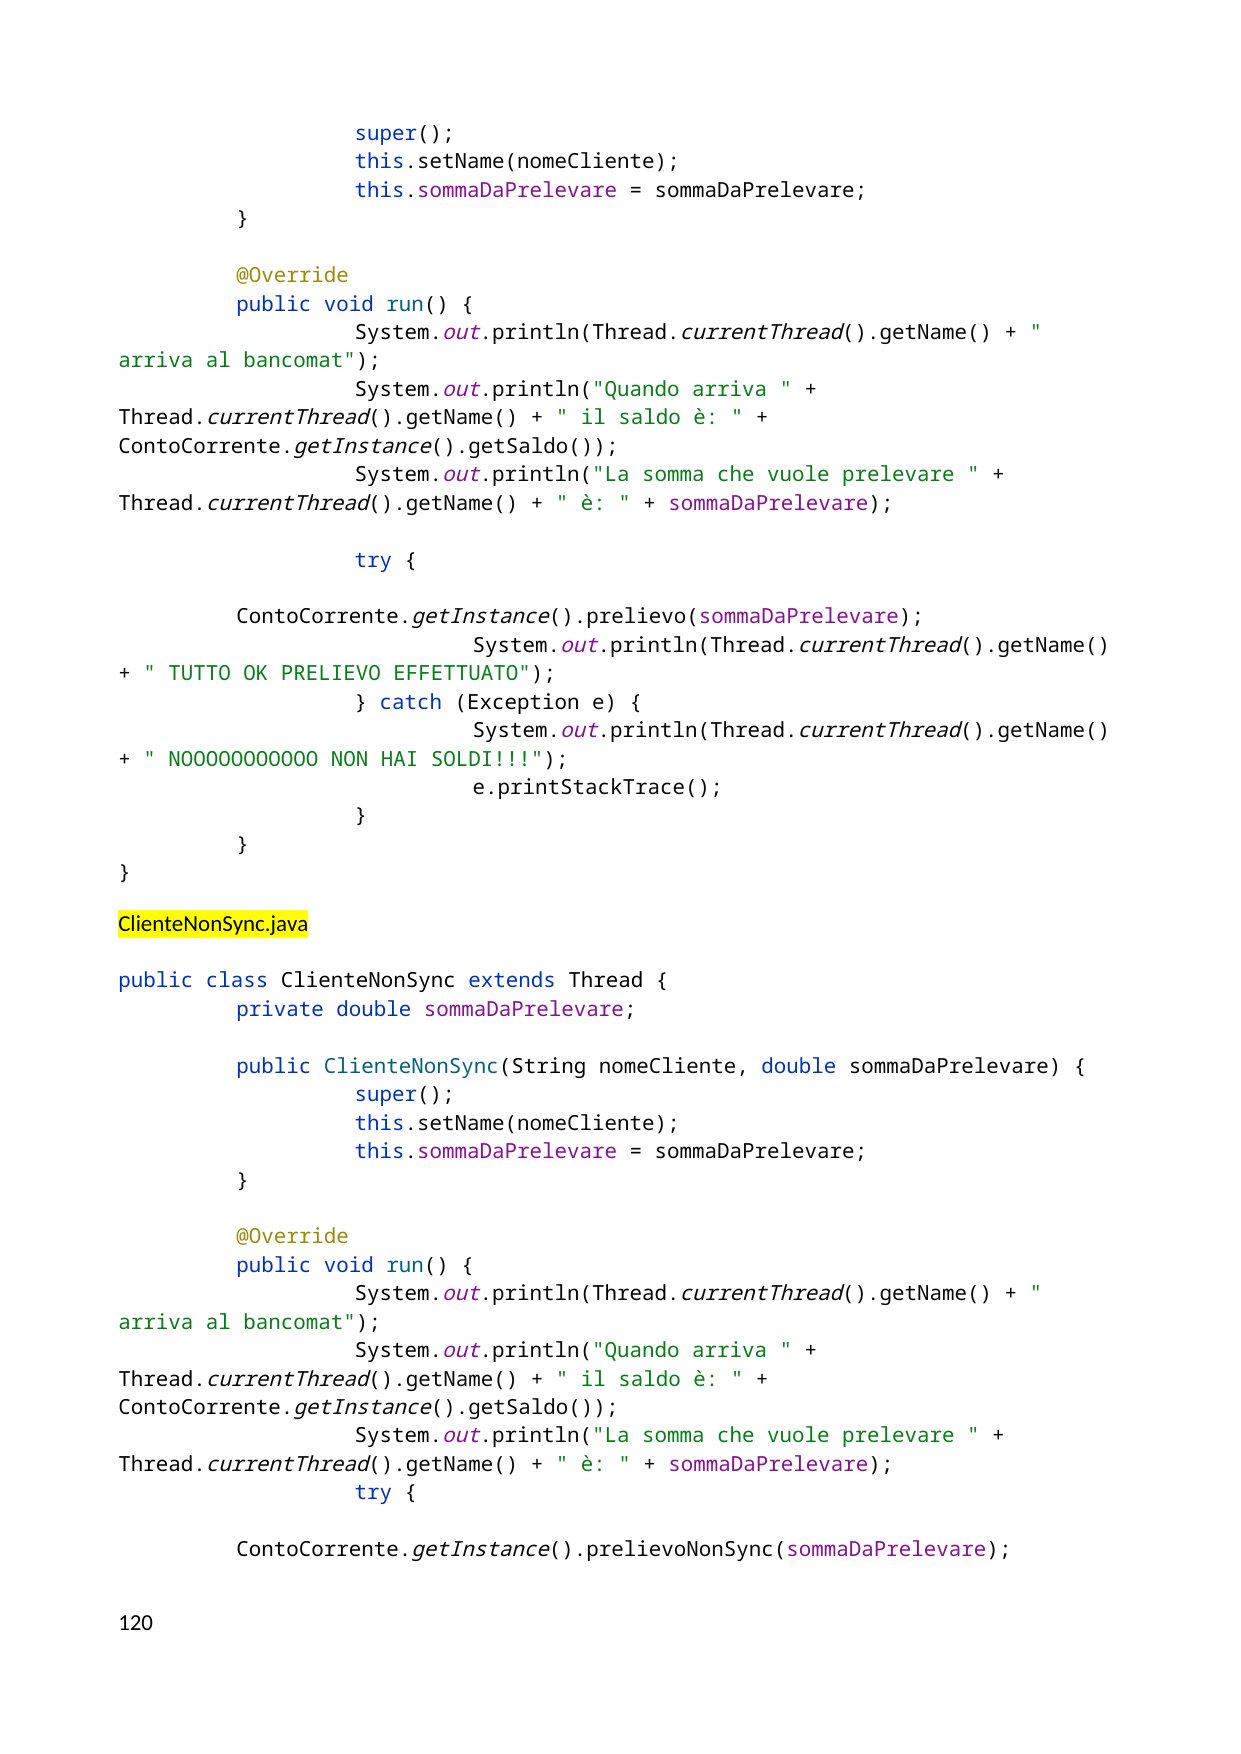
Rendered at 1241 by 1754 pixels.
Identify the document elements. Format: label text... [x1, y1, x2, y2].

text ClienteNonSync.java [118, 909, 1122, 938]
text public class ClienteNonSync extends Thread { private double sommaDaPrelevare; public ClienteNonSync(String nomeCliente, double sommaDaPrelevare) { super(); this.setName(nomeCliente); this.sommaDaPrelevare = sommaDaPrelevare; } @Override public void run() { System.out.println(Thread.currentThread().getName() + " arriva al bancomat"); System.out.println("Quando arriva " + Thread.currentThread().getName() + " il saldo è: " + ContoCorrente.getInstance().getSaldo()); System.out.println("La somma che vuole prelevare " + Thread.currentThread().getName() + " è: " + sommaDaPrelevare); try { ContoCorrente.getInstance().prelievoNonSync(sommaDaPrelevare); [118, 966, 1122, 1563]
text super(); this.setName(nomeCliente); this.sommaDaPrelevare = sommaDaPrelevare; } @Override public void run() { System.out.println(Thread.currentThread().getName() + " arriva al bancomat"); System.out.println("Quando arriva " + Thread.currentThread().getName() + " il saldo è: " + ContoCorrente.getInstance().getSaldo()); System.out.println("La somma che vuole prelevare " + Thread.currentThread().getName() + " è: " + sommaDaPrelevare); try { ContoCorrente.getInstance().prelievo(sommaDaPrelevare); System.out.println(Thread.currentThread().getName() + " TUTTO OK PRELIEVO EFFETTUATO"); } catch (Exception e) { System.out.println(Thread.currentThread().getName() + " NOOOOOOOOOOO NON HAI SOLDI!!!"); e.printStackTrace(); } } } [118, 118, 1122, 886]
